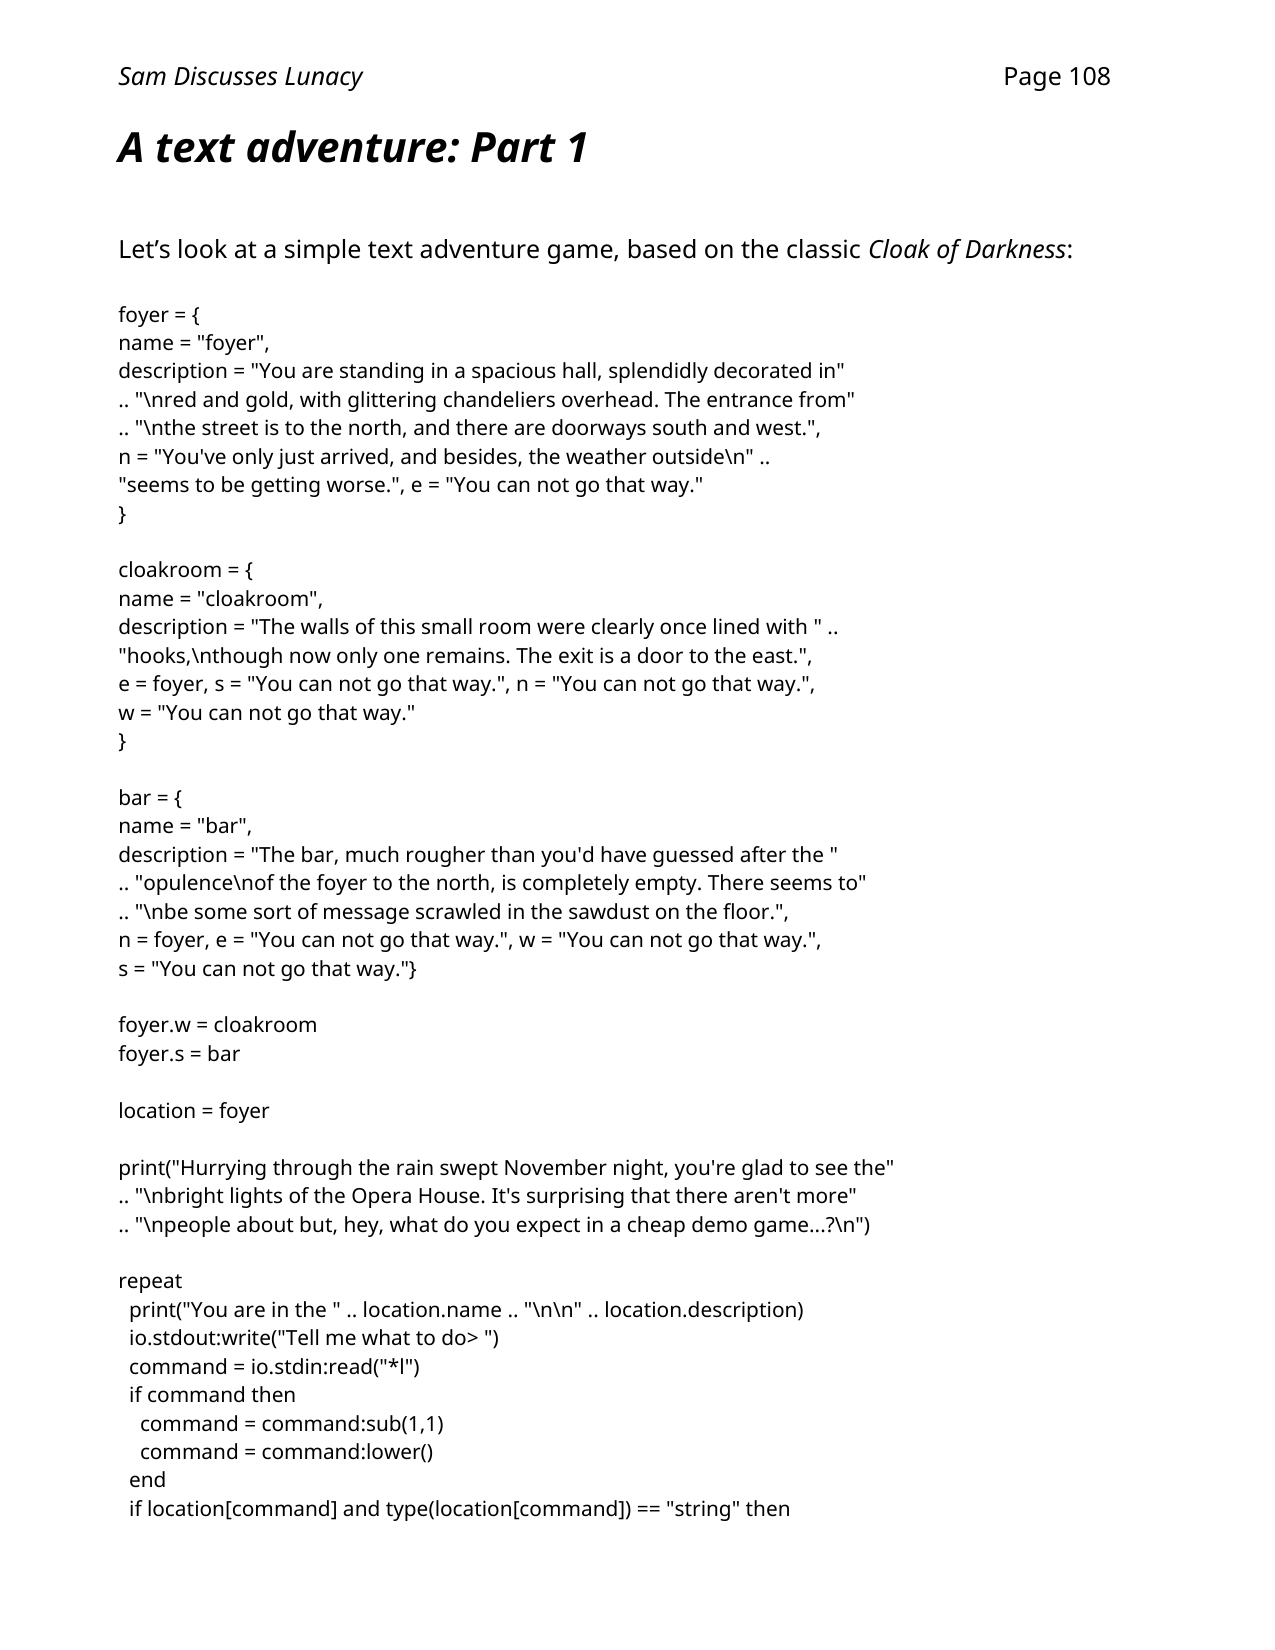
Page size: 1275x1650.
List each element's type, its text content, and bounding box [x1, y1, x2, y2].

text w = "You can not go that way." [118, 698, 1157, 726]
text name = "cloakroom", [118, 584, 1157, 612]
text io.stdout:write("Tell me what to do> ") [118, 1323, 1157, 1352]
text .. "\nthe street is to the north, and there are doorways south and west.", [118, 413, 1157, 442]
text e = foyer, s = "You can not go that way.", n = "You can not go that way.", [118, 669, 1157, 698]
text cloakroom = { [118, 556, 1157, 584]
text "hooks,\nthough now only one remains. The exit is a door to the east.", [118, 641, 1157, 669]
text .. "\nred and gold, with glittering chandeliers overhead. The entrance from" [118, 385, 1157, 413]
text A text adventure: Part 1 [118, 118, 1157, 175]
text name = "foyer", [118, 328, 1157, 357]
text if location[command] and type(location[command]) == "string" then [118, 1494, 1157, 1522]
text bar = { [118, 783, 1157, 812]
text Let’s look at a simple text adventure game, based on the classic Cloak of Darkness: [118, 232, 1157, 266]
text command = io.stdin:read("*l") [118, 1352, 1157, 1380]
text foyer.s = bar [118, 1039, 1157, 1067]
text if command then [118, 1380, 1157, 1409]
text location = foyer [118, 1096, 1157, 1124]
text .. "\nbe some sort of message scrawled in the sawdust on the floor.", [118, 897, 1157, 925]
text name = "bar", [118, 812, 1157, 840]
text repeat [118, 1267, 1157, 1295]
text end [118, 1466, 1157, 1494]
text print("You are in the " .. location.name .. "\n\n" .. location.description) [118, 1295, 1157, 1323]
text command = command:lower() [118, 1437, 1157, 1466]
text .. "opulence\nof the foyer to the north, is completely empty. There seems to" [118, 868, 1157, 897]
text foyer.w = cloakroom [118, 1011, 1157, 1039]
text description = "The walls of this small room were clearly once lined with " .. [118, 612, 1157, 641]
text "seems to be getting worse.", e = "You can not go that way." [118, 470, 1157, 499]
text command = command:sub(1,1) [118, 1409, 1157, 1437]
text description = "You are standing in a spacious hall, splendidly decorated in" [118, 357, 1157, 385]
text print("Hurrying through the rain swept November night, you're glad to see the" [118, 1153, 1157, 1181]
text s = "You can not go that way."} [118, 954, 1157, 982]
text .. "\npeople about but, hey, what do you expect in a cheap demo game...?\n") [118, 1210, 1157, 1238]
text } [118, 726, 1157, 755]
text foyer = { [118, 300, 1157, 328]
text } [118, 499, 1157, 527]
text description = "The bar, much rougher than you'd have guessed after the " [118, 840, 1157, 868]
text n = "You've only just arrived, and besides, the weather outside\n" .. [118, 442, 1157, 470]
text n = foyer, e = "You can not go that way.", w = "You can not go that way.", [118, 925, 1157, 954]
text .. "\nbright lights of the Opera House. It's surprising that there aren't more" [118, 1181, 1157, 1210]
